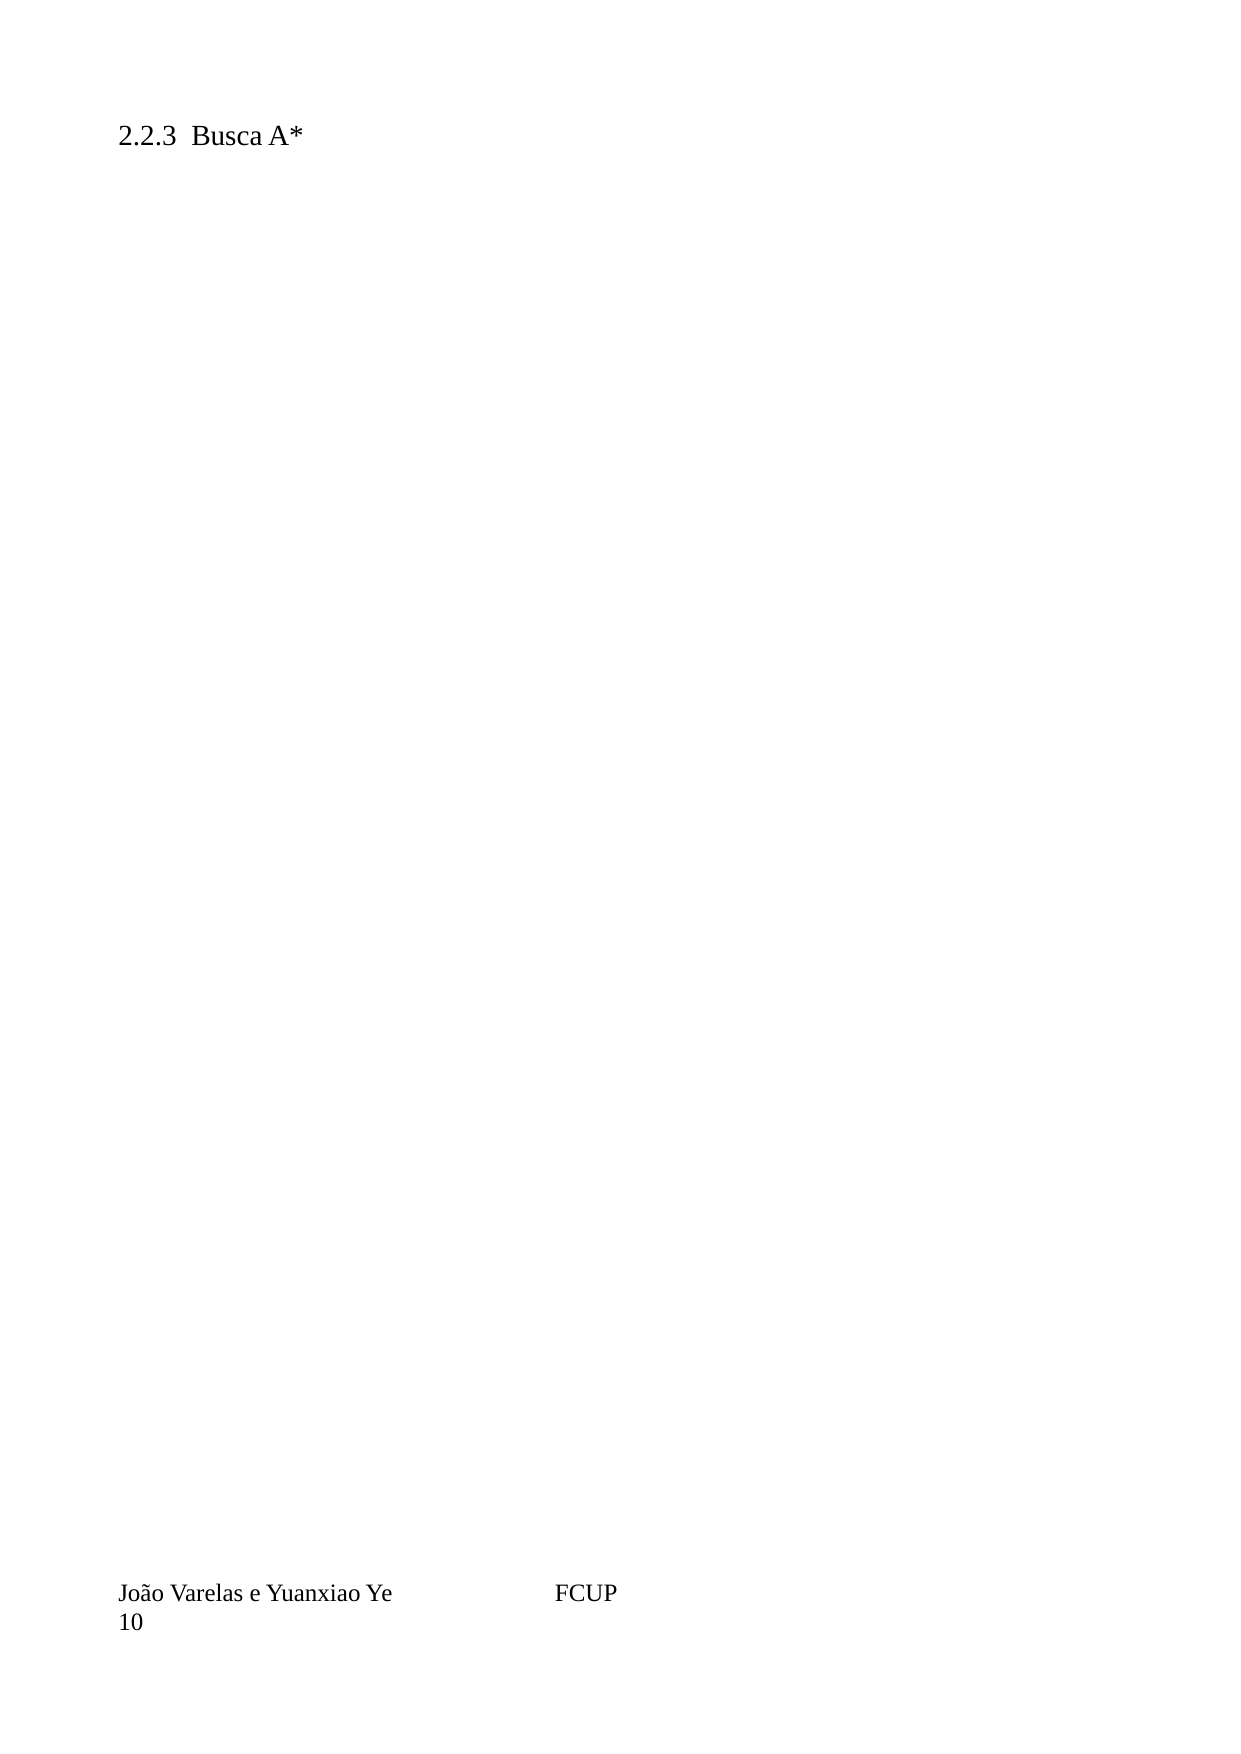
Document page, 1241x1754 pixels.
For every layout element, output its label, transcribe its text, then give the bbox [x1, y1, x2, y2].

subtitle 2.2.3 Busca A* [118, 118, 1122, 152]
